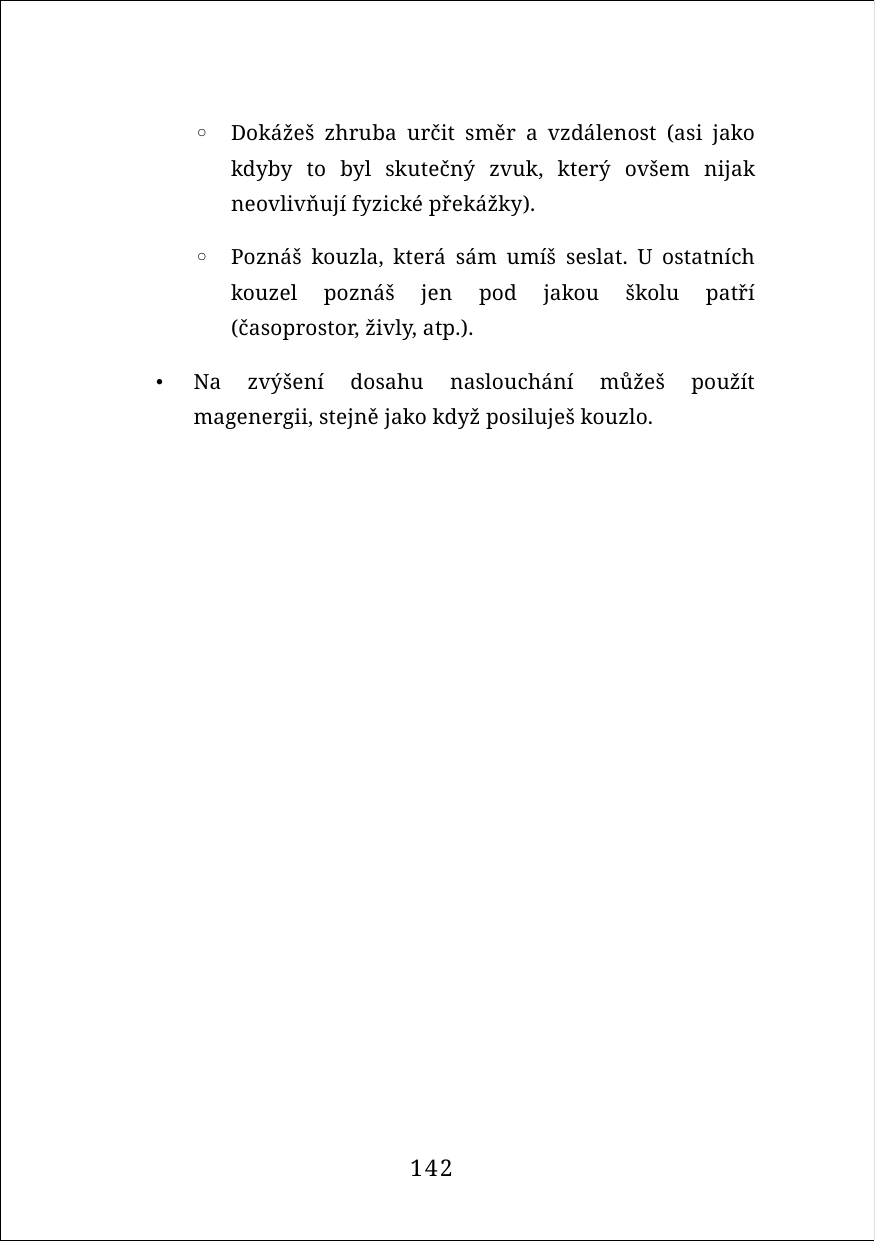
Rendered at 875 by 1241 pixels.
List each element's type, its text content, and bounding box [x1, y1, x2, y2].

list Dokážeš zhruba určit směr a vzdálenost (asi jako kdyby to byl skutečný zvuk, který ovšem nijak neovlivňují fyzické překážky). [193, 118, 756, 218]
list Na zvýšení dosahu naslouchání můžeš použít magenergii, stejně jako když posiluješ kouzlo. [156, 367, 756, 431]
list Poznáš kouzla, která sám umíš seslat. U ostatních kouzel poznáš jen pod jakou školu patří (časoprostor, živly, atp.). [193, 242, 756, 342]
